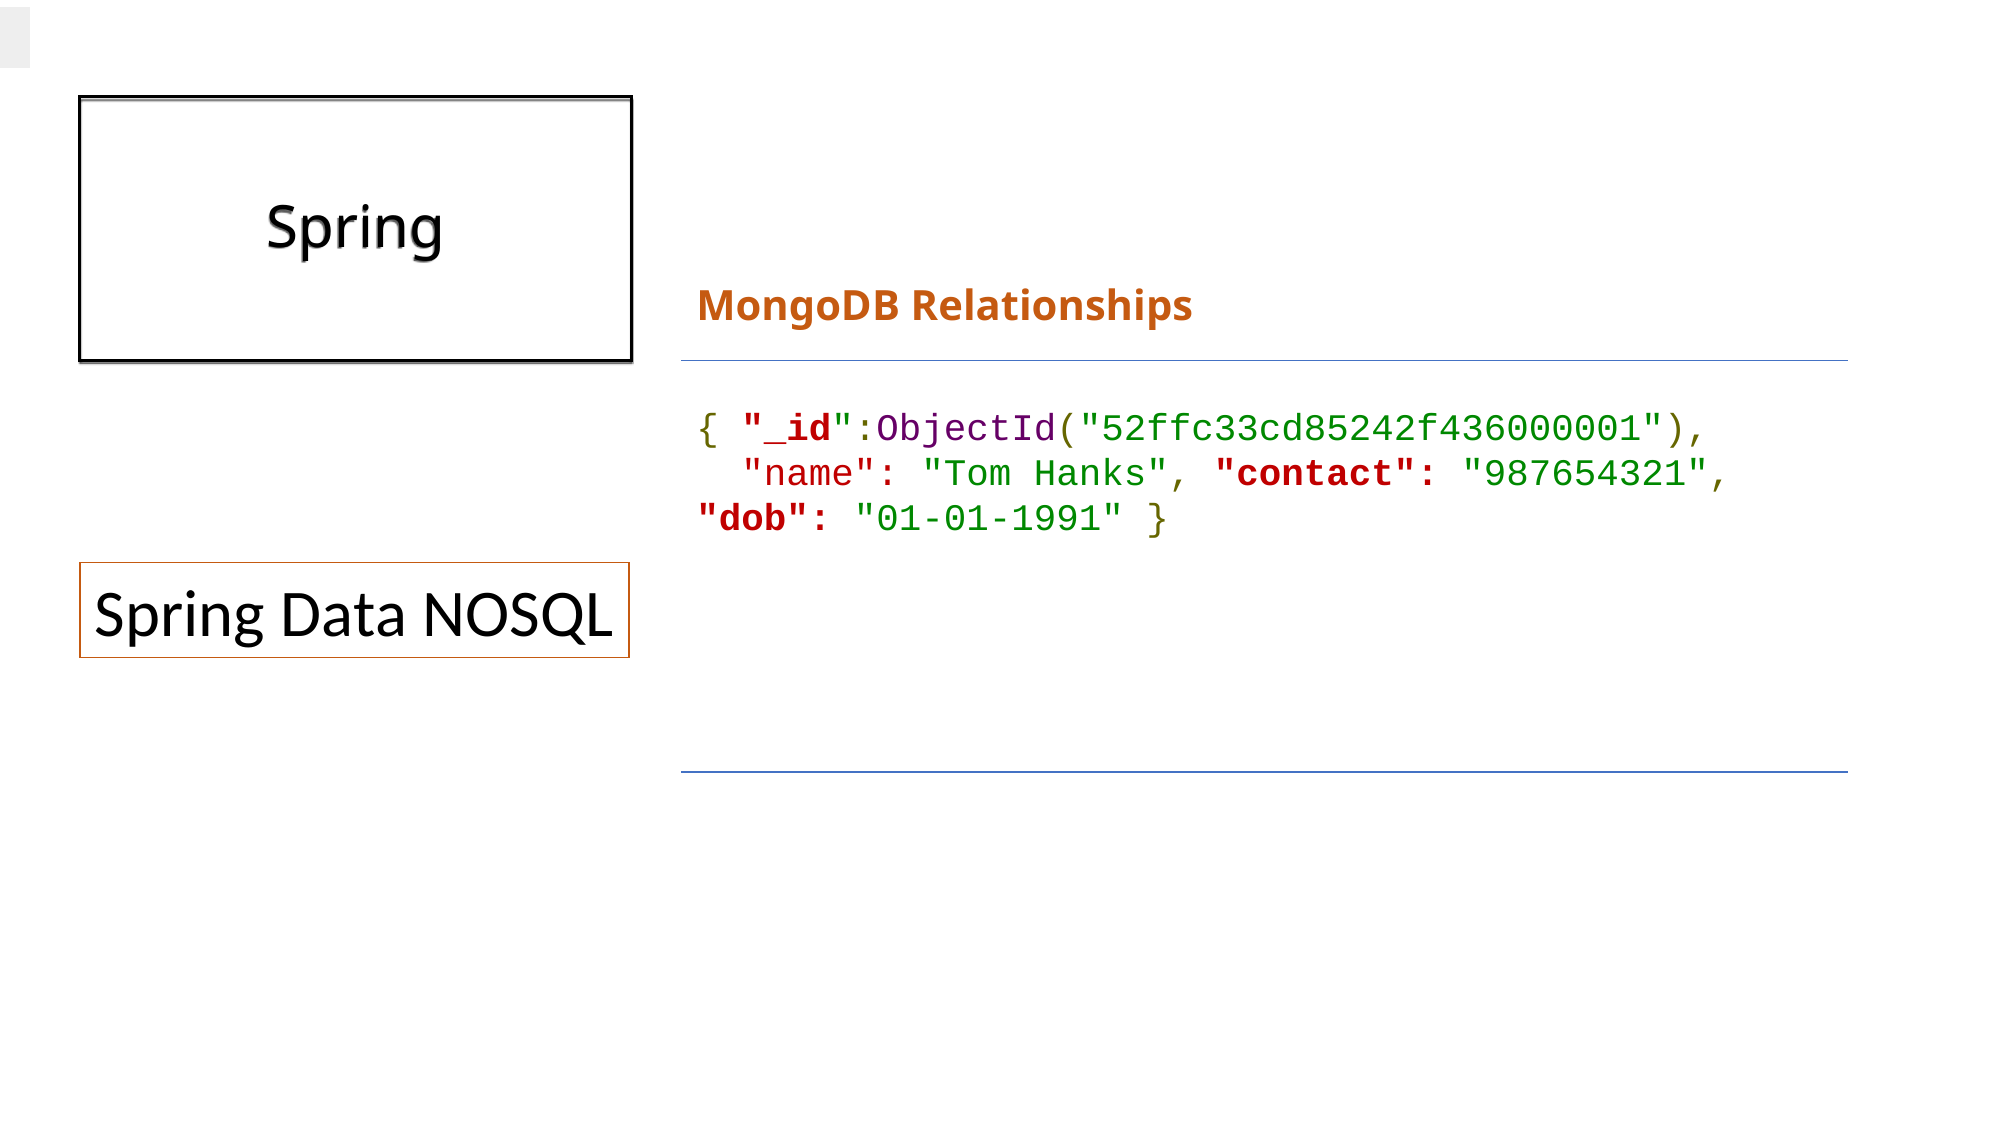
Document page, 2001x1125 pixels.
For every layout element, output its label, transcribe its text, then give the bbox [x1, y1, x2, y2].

text_box { "_id":ObjectId("52ffc33cd85242f436000001"), "name": "Tom Hanks", "contact": "987654321", "dob": "01-01-1991" } [681, 395, 1772, 548]
title Spring [79, 96, 632, 361]
text_box MongoDB Relationships [681, 271, 1682, 337]
text_box [0, 7, 30, 68]
text_box Spring Data NOSQL [80, 562, 629, 658]
